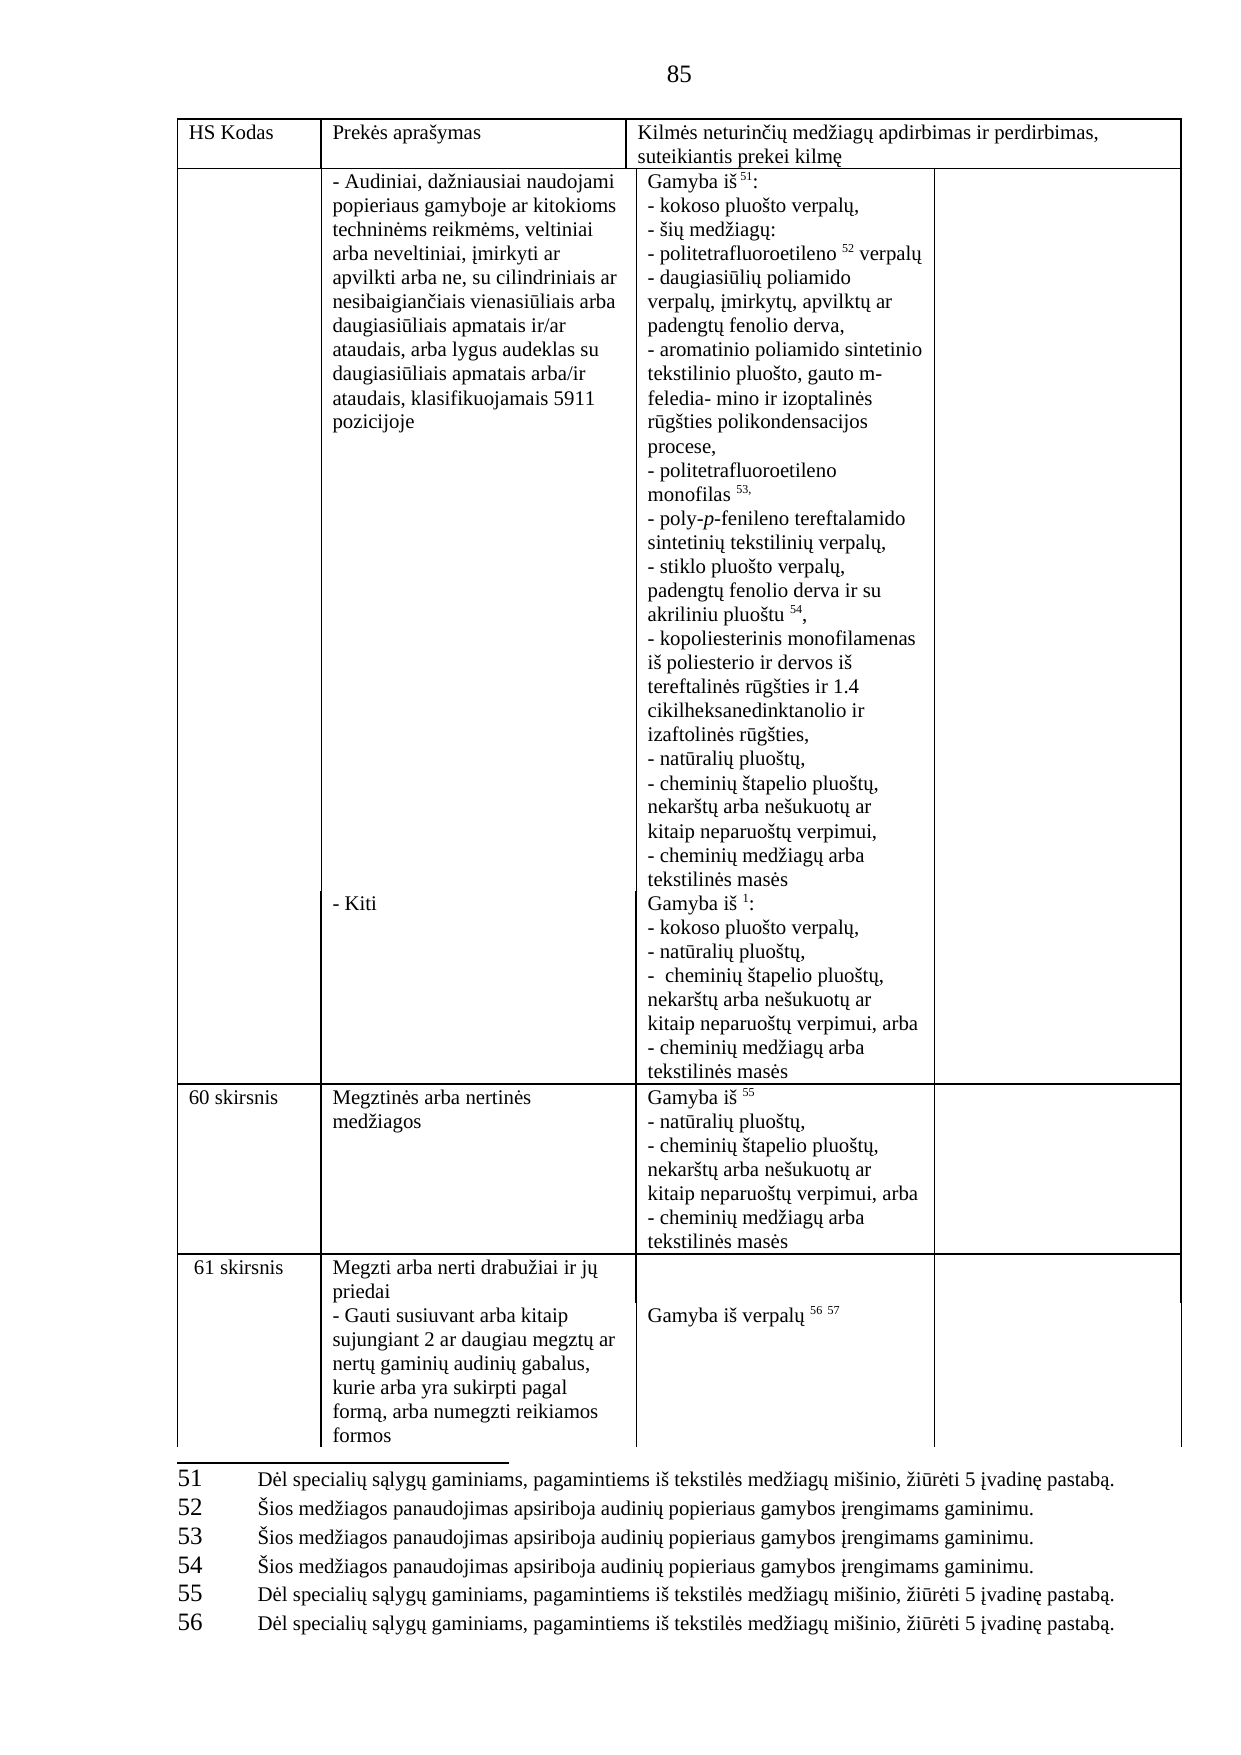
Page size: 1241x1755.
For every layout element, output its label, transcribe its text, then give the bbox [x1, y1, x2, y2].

table_header Prekės aprašymas [322, 120, 625, 168]
table_cell [935, 1303, 1181, 1447]
table_cell Gamyba iš : - kokoso pluošto verpalų, - šių medžiagų: - politetrafluoroetileno verpalų - daugiasiūlių poliamido verpalų, įmirkytų, apvilktų ar padengtų fenolio derva, - aromatinio poliamido sintetinio tekstilinio pluošto, gauto m- feledia- mino ir izoptalinės rūgšties polikondensacijos procese, - politetrafluoroetileno monofilas , - poly-p-fenileno tereftalamido sintetinių tekstilinių verpalų, - stiklo pluošto verpalų, padengtų fenolio derva ir su akriliniu pluoštu , - kopoliesterinis monofilamenas iš poliesterio ir dervos iš tereftalinės rūgšties ir 1.4 cikilheksanedinktanolio ir izaftolinės rūgšties, - natūralių pluoštų, - cheminių štapelio pluoštų, nekarštų arba nešukuotų ar kitaip neparuoštų verpimui, - cheminių medžiagų arba tekstilinės masės [637, 169, 934, 891]
table_cell [935, 891, 1180, 1083]
table_cell 61 skirsnis [178, 1255, 320, 1303]
table_cell Gamyba iš 1: - kokoso pluošto verpalų, - natūralių pluoštų, - cheminių štapelio pluoštų, nekarštų arba nešukuotų ar kitaip neparuoštų verpimui, arba - cheminių medžiagų arba tekstilinės masės [637, 891, 934, 1083]
table_cell Megztinės arba nertinės medžiagos [322, 1085, 635, 1253]
table_cell 60 skirsnis [178, 1085, 320, 1253]
table_cell Megzti arba nerti drabužiai ir jų priedai [322, 1255, 635, 1303]
table_cell [178, 169, 321, 891]
table_cell [637, 1255, 934, 1303]
table_cell - Gauti susiuvant arba kitaip sujungiant 2 ar daugiau megztų ar nertų gaminių audinių gabalus, kurie arba yra sukirpti pagal formą, arba numegzti reikiamos formos [322, 1303, 636, 1447]
table_cell Gamyba iš - natūralių pluoštų, - cheminių štapelio pluoštų, nekarštų arba nešukuotų ar kitaip neparuoštų verpimui, arba - cheminių medžiagų arba tekstilinės masės [637, 1085, 934, 1253]
table_cell [935, 1085, 1180, 1253]
table_cell [935, 1255, 1180, 1303]
table_cell [178, 891, 320, 1083]
table_cell - Audiniai, dažniausiai naudojami popieriaus gamyboje ar kitokioms techninėms reikmėms, veltiniai arba neveltiniai, įmirkyti ar apvilkti arba ne, su cilindriniais ar nesibaigiančiais vienasiūliais arba daugiasiūliais apmatais ir/ar ataudais, arba lygus audeklas su daugiasiūliais apmatais arba/ir ataudais, klasifikuojamais 5911 pozicijoje [322, 169, 636, 891]
table_header Kilmės neturinčių medžiagų apdirbimas ir perdirbimas, suteikiantis prekei kilmę [627, 120, 1180, 168]
table_cell [935, 169, 1180, 891]
table_header HS Kodas [178, 120, 320, 168]
table_cell [178, 1303, 320, 1447]
table_cell Gamyba iš verpalų [637, 1303, 934, 1447]
table_cell - Kiti [322, 891, 635, 1083]
